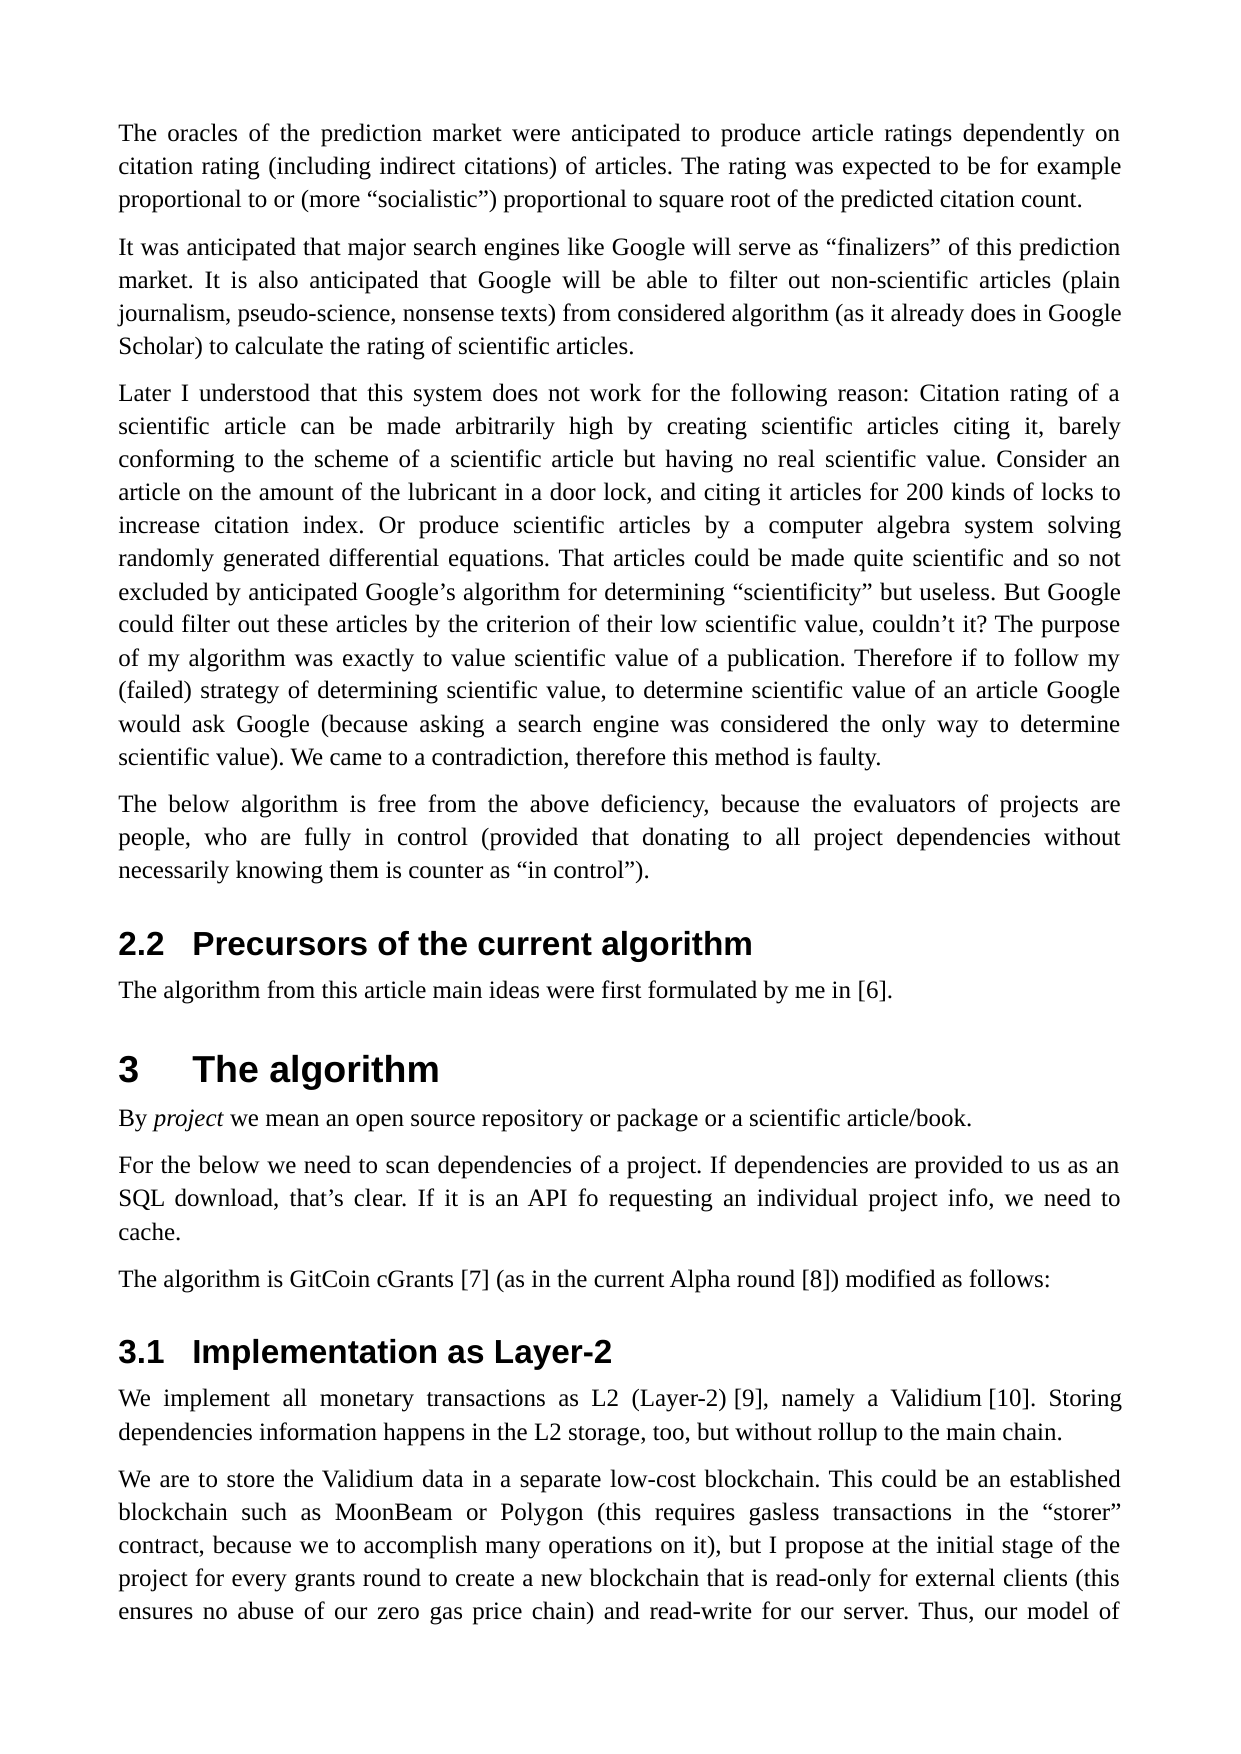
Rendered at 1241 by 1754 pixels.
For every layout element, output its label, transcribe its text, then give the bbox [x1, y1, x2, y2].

subtitle Implementation as Layer-2 [118, 1333, 1122, 1371]
text It was anticipated that major search engines like Google will serve as “finalizers” of this prediction market. It is also anticipated that Google will be able to filter out non-scientific articles (plain journalism, pseudo-science, nonsense texts) from considered algorithm (as it already does in Google Scholar) to calculate the rating of scientific articles. [118, 232, 1122, 359]
text We implement all monetary transactions as L2 (Layer-2) [9], namely a Validium [10]. Storing dependencies information happens in the L2 storage, too, but without rollup to the main chain. [118, 1383, 1122, 1445]
text The algorithm from this article main ideas were first formulated by me in [6]. [118, 975, 1122, 1003]
text For the below we need to scan dependencies of a project. If dependencies are provided to us as an SQL download, that’s clear. If it is an API fo requesting an individual project info, we need to cache. [118, 1151, 1122, 1245]
text By project we mean an open source repository or package or a scientific article/book. [118, 1103, 1122, 1132]
text The oracles of the prediction market were anticipated to produce article ratings dependently on citation rating (including indirect citations) of articles. The rating was expected to be for example proportional to or (more “socialistic”) proportional to square root of the predicted citation count. [118, 118, 1122, 213]
text The below algorithm is free from the above deficiency, because the evaluators of projects are people, who are fully in control (provided that donating to all project dependencies without necessarily knowing them is counter as “in control”). [118, 789, 1122, 884]
subtitle Precursors of the current algorithm [118, 924, 1122, 962]
subtitle The algorithm [118, 1047, 1122, 1090]
text Later I understood that this system does not work for the following reason: Citation rating of a scientific article can be made arbitrarily high by creating scientific articles citing it, barely conforming to the scheme of a scientific article but having no real scientific value. Consider an article on the amount of the lubricant in a door lock, and citing it articles for 200 kinds of locks to increase citation index. Or produce scientific articles by a computer algebra system solving randomly generated differential equations. That articles could be made quite scientific and so not excluded by anticipated Google’s algorithm for determining “scientificity” but useless. But Google could filter out these articles by the criterion of their low scientific value, couldn’t it? The purpose of my algorithm was exactly to value scientific value of a publication. Therefore if to follow my (failed) strategy of determining scientific value, to determine scientific value of an article Google would ask Google (because asking a search engine was considered the only way to determine scientific value). We came to a contradiction, therefore this method is faulty. [118, 378, 1122, 770]
text We are to store the Validium data in a separate low-cost blockchain. This could be an established blockchain such as MoonBeam or Polygon (this requires gasless transactions in the “storer” contract, because we to accomplish many operations on it), but I propose at the initial stage of the project for every grants round to create a new blockchain that is read-only for external clients (this ensures no abuse of our zero gas price chain) and read-write for our server. Thus, our model of [118, 1464, 1122, 1625]
text The algorithm is GitCoin cGrants [7] (as in the current Alpha round [8]) modified as follows: [118, 1264, 1122, 1293]
